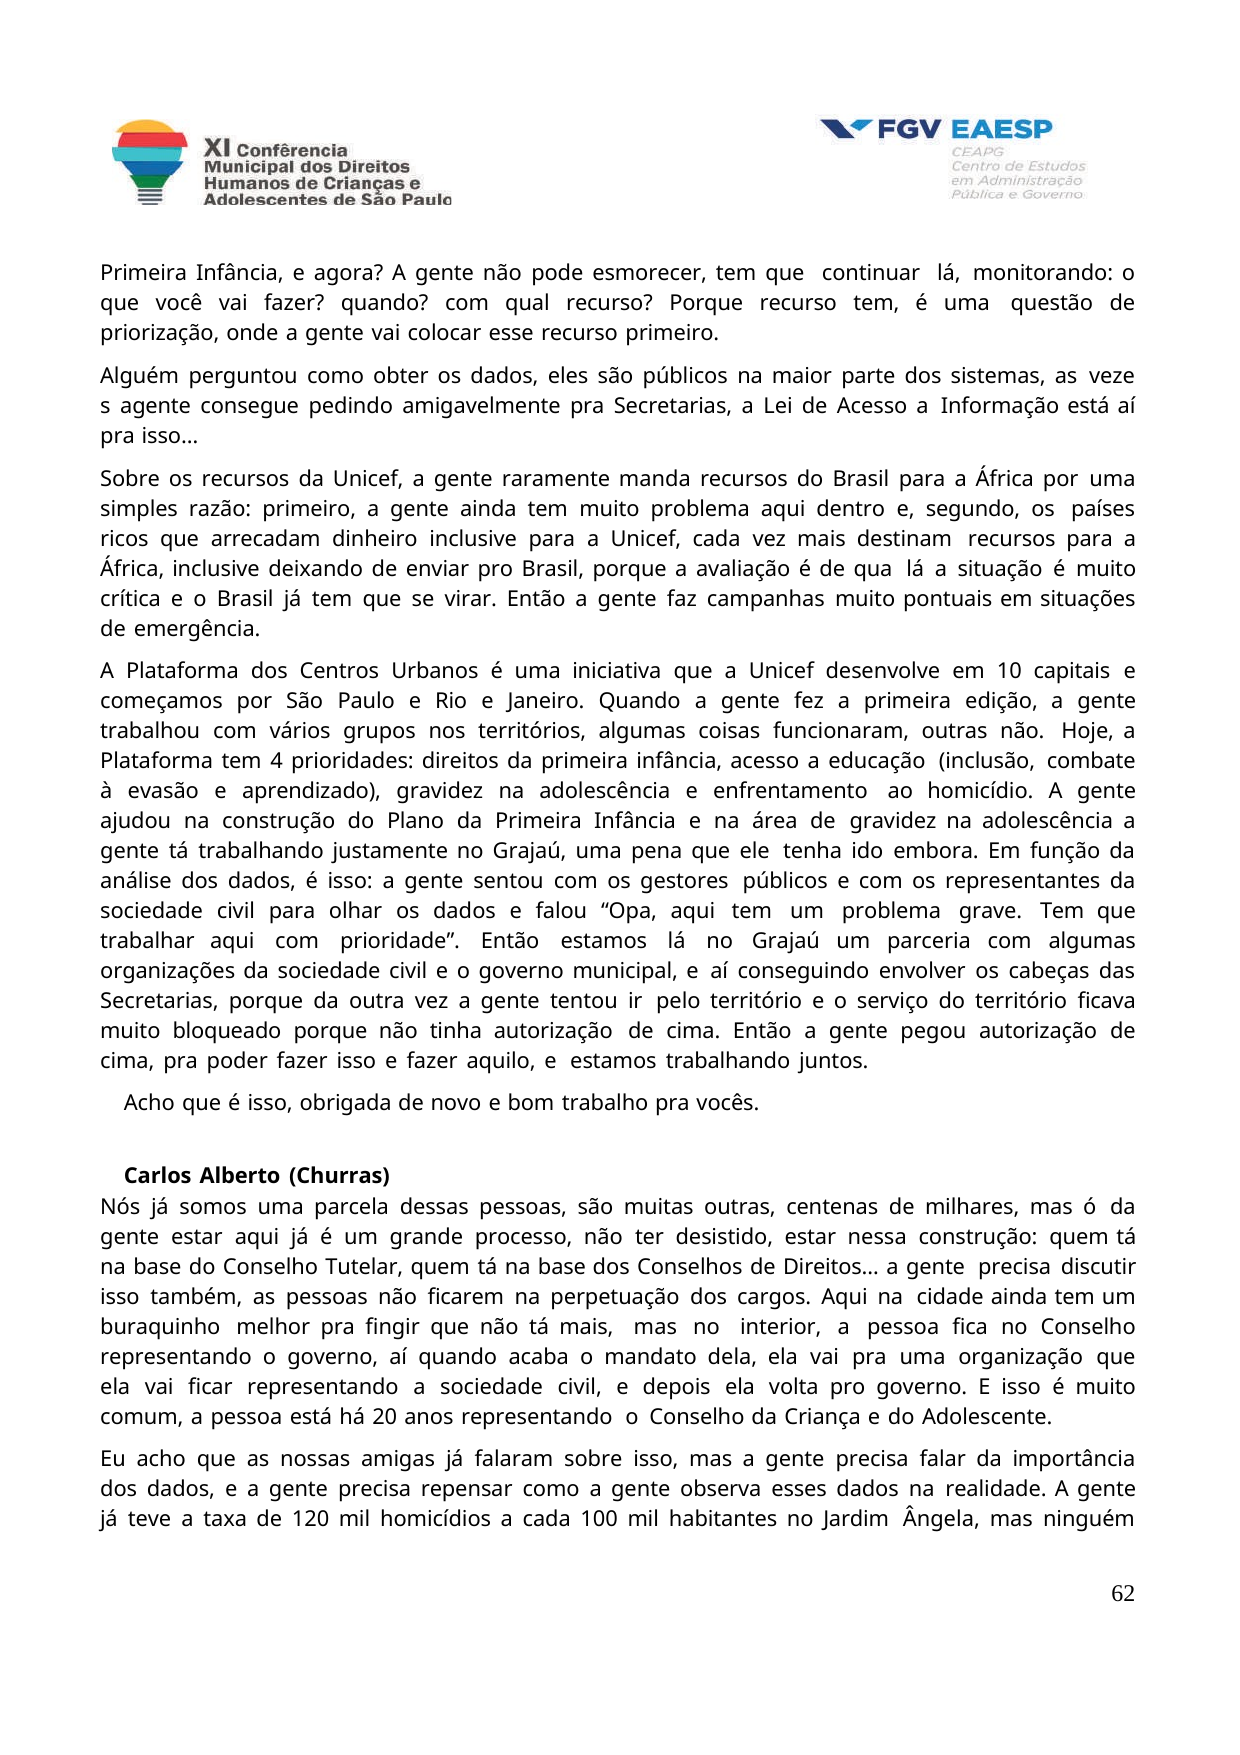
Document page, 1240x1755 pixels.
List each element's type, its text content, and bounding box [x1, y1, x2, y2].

text Eu acho que as nossas amigas já falaram sobre isso, mas a gente precisa falar da importância dos dados, e a gente precisa repensar como a gente observa esses dados na realidade. A gente já teve a taxa de 120 mil homicídios a cada 100 mil habitantes no Jardim Ângela, mas ninguém [100, 1443, 1136, 1532]
text Alguém perguntou como obter os dados, eles são públicos na maior parte dos sistemas, as veze s agente consegue pedindo amigavelmente pra Secretarias, a Lei de Acesso a Informação está aí pra isso… [100, 360, 1136, 450]
text Primeira Infância, e agora? A gente não pode esmorecer, tem que continuar lá, monitorando: o que você vai fazer? quando? com qual recurso? Porque recurso tem, é uma questão de priorização, onde a gente vai colocar esse recurso primeiro. [100, 257, 1136, 347]
text Sobre os recursos da Unicef, a gente raramente manda recursos do Brasil para a África por uma simples razão: primeiro, a gente ainda tem muito problema aqui dentro e, segundo, os países ricos que arrecadam dinheiro inclusive para a Unicef, cada vez mais destinam recursos para a África, inclusive deixando de enviar pro Brasil, porque a avaliação é de qua lá a situação é muito crítica e o Brasil já tem que se virar. Então a gente faz campanhas muito pontuais em situações de emergência. [100, 463, 1136, 642]
text Acho que é isso, obrigada de novo e bom trabalho pra vocês. [124, 1087, 1158, 1117]
subtitle Carlos Alberto (Churras) [124, 1160, 1158, 1190]
text Nós já somos uma parcela dessas pessoas, são muitas outras, centenas de milhares, mas ó da gente estar aqui já é um grande processo, não ter desistido, estar nessa construção: quem tá na base do Conselho Tutelar, quem tá na base dos Conselhos de Direitos… a gente precisa discutir isso também, as pessoas não ficarem na perpetuação dos cargos. Aqui na cidade ainda tem um buraquinho melhor pra fingir que não tá mais, mas no interior, a pessoa fica no Conselho representando o governo, aí quando acaba o mandato dela, ela vai pra uma organização que ela vai ficar representando a sociedade civil, e depois ela volta pro governo. E isso é muito comum, a pessoa está há 20 anos representando o Conselho da Criança e do Adolescente. [100, 1191, 1136, 1430]
text A Plataforma dos Centros Urbanos é uma iniciativa que a Unicef desenvolve em 10 capitais e começamos por São Paulo e Rio e Janeiro. Quando a gente fez a primeira edição, a gente trabalhou com vários grupos nos territórios, algumas coisas funcionaram, outras não. Hoje, a Plataforma tem 4 prioridades: direitos da primeira infância, acesso a educação (inclusão, combate à evasão e aprendizado), gravidez na adolescência e enfrentamento ao homicídio. A gente ajudou na construção do Plano da Primeira Infância e na área de gravidez na adolescência a gente tá trabalhando justamente no Grajaú, uma pena que ele tenha ido embora. Em função da análise dos dados, é isso: a gente sentou com os gestores públicos e com os representantes da sociedade civil para olhar os dados e falou “Opa, aqui tem um problema grave. Tem que trabalhar aqui com prioridade”. Então estamos lá no Grajaú um parceria com algumas organizações da sociedade civil e o governo municipal, e aí conseguindo envolver os cabeças das Secretarias, porque da outra vez a gente tentou ir pelo território e o serviço do território ficava muito bloqueado porque não tinha autorização de cima. Então a gente pegou autorização de cima, pra poder fazer isso e fazer aquilo, e estamos trabalhando juntos. [100, 655, 1136, 1074]
